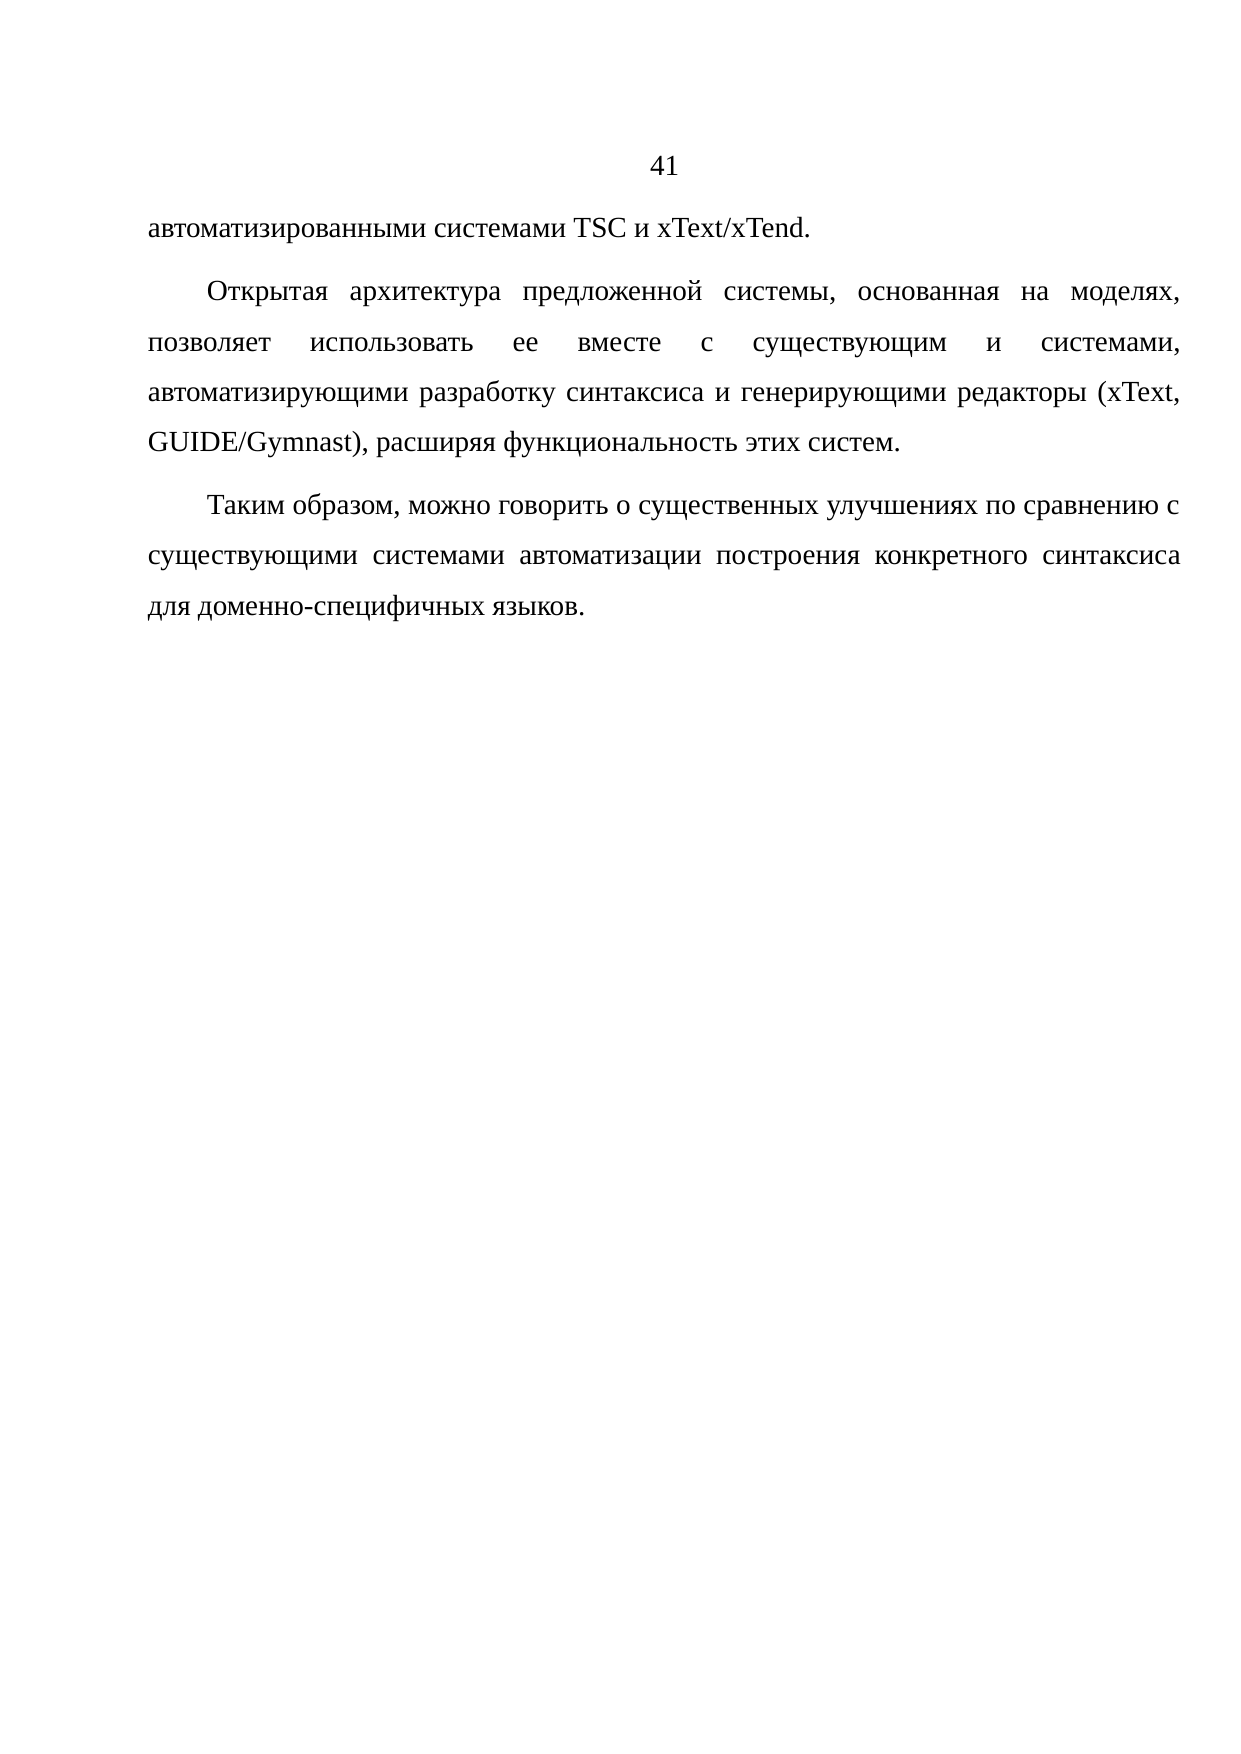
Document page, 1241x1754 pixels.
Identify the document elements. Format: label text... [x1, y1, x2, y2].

text Таким образом, можно говорить о существенных улучшениях по сравнению с существующими системами автоматизации построения конкретного синтаксиса для доменно-специфичных языков. [148, 487, 1181, 621]
text Открытая архитектура предложенной системы, основанная на моделях, позволяет использовать ее вместе с существующим и системами, автоматизирующими разработку синтаксиса и генерирующими редакторы (xText, GUIDE/Gymnast), расширяя функциональность этих систем. [148, 273, 1181, 458]
text автоматизированными системами TSC и xText/xTend. [148, 211, 1181, 244]
